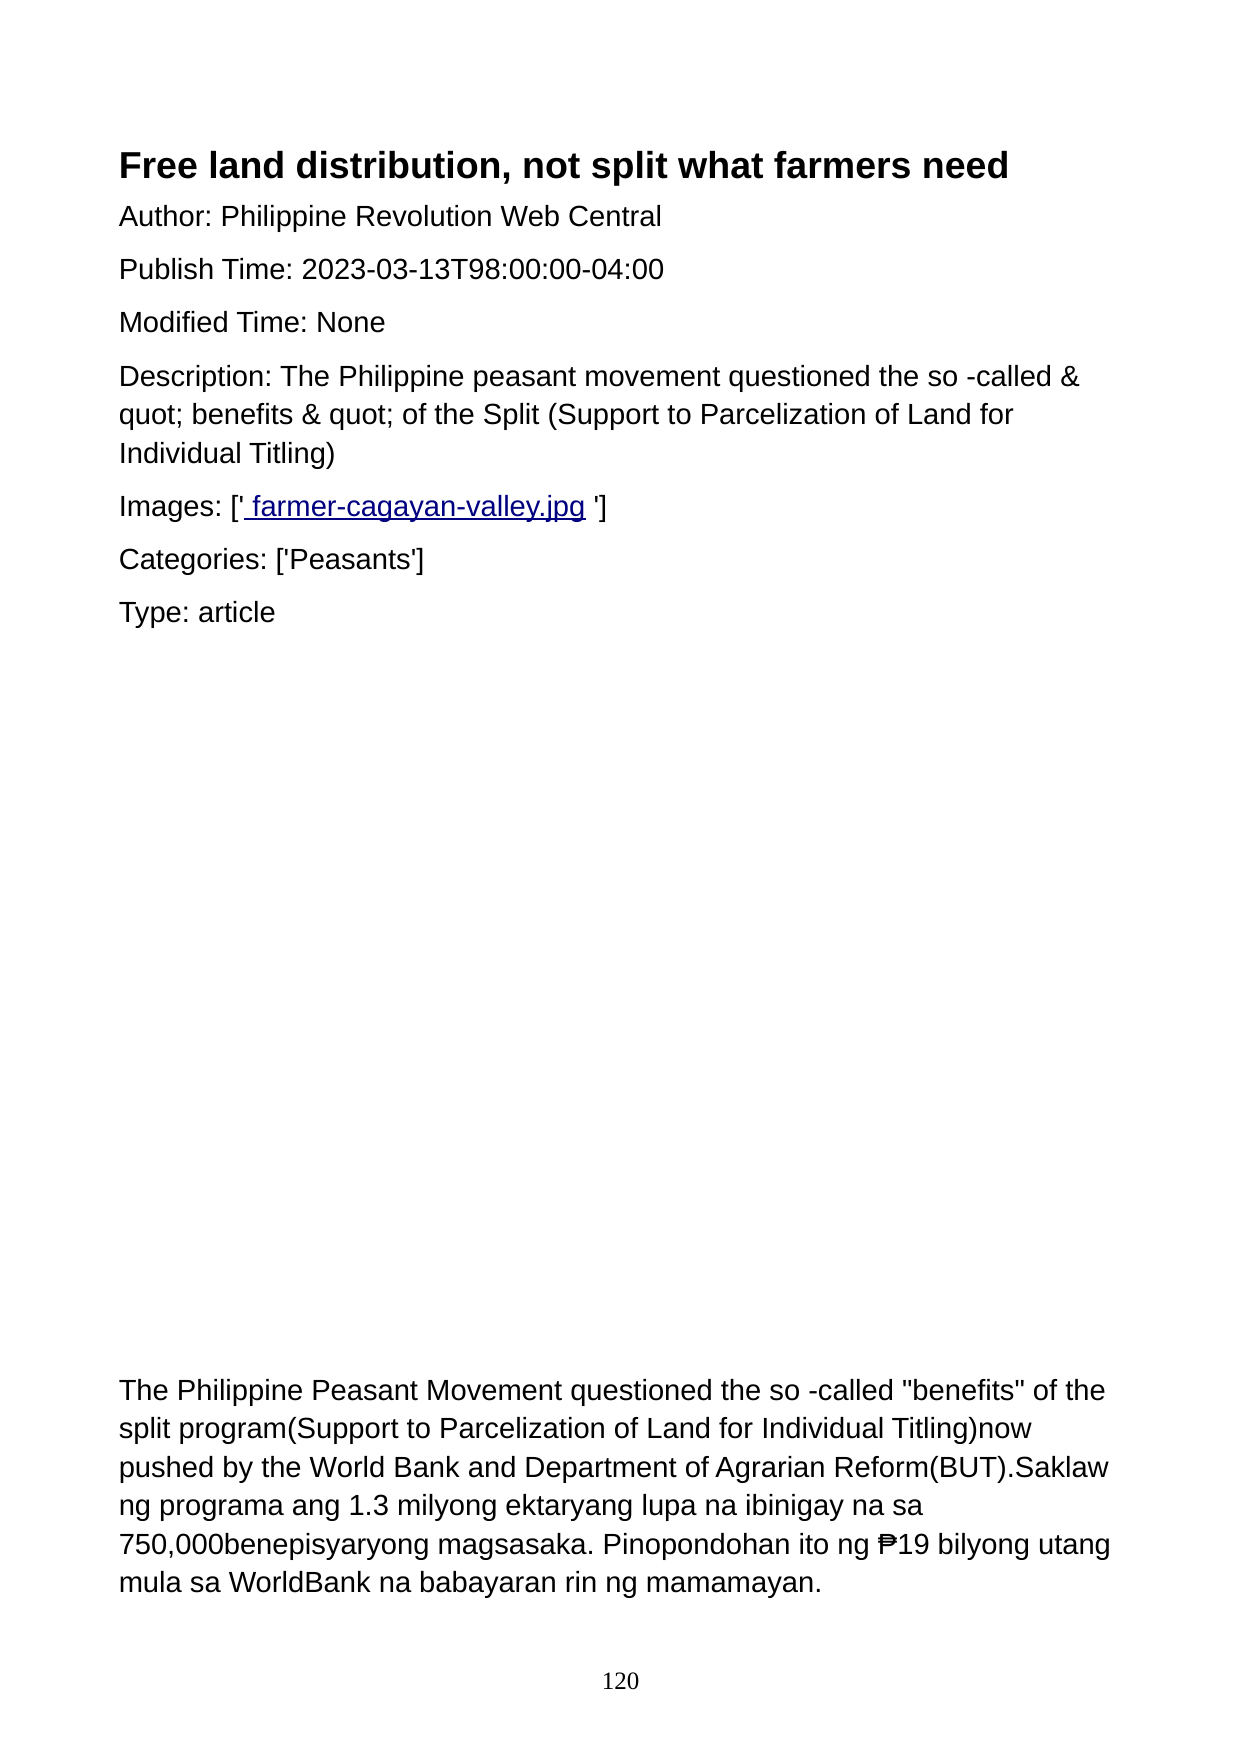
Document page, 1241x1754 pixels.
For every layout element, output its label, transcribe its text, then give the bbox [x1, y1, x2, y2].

text Images: [' farmer-cagayan-valley.jpg '] [118, 489, 1122, 522]
text Description: The Philippine peasant movement questioned the so -called & quot; benefits & quot; of the Split (Support to Parcelization of Land for Individual Titling) [118, 358, 1122, 469]
text The Philippine Peasant Movement questioned the so -called "benefits" of the split program(Support to Parcelization of Land for Individual Titling)now pushed by the World Bank and Department of Agrarian Reform(BUT).Saklaw ng programa ang 1.3 milyong ektaryang lupa na ibinigay na sa 750,000benepisyaryong magsasaka. Pinopondohan ito ng ₱19 bilyong utang mula sa WorldBank na babayaran rin ng mamamayan. [118, 648, 1122, 1599]
text Author: Philippine Revolution Web Central [118, 199, 1122, 233]
subtitle Free land distribution, not split what farmers need [118, 143, 1122, 187]
text Modified Time: None [118, 305, 1122, 339]
text Type: article [118, 595, 1122, 628]
text Publish Time: 2023-03-13T98:00:00-04:00 [118, 252, 1122, 286]
text Categories: ['Peasants'] [118, 542, 1122, 575]
